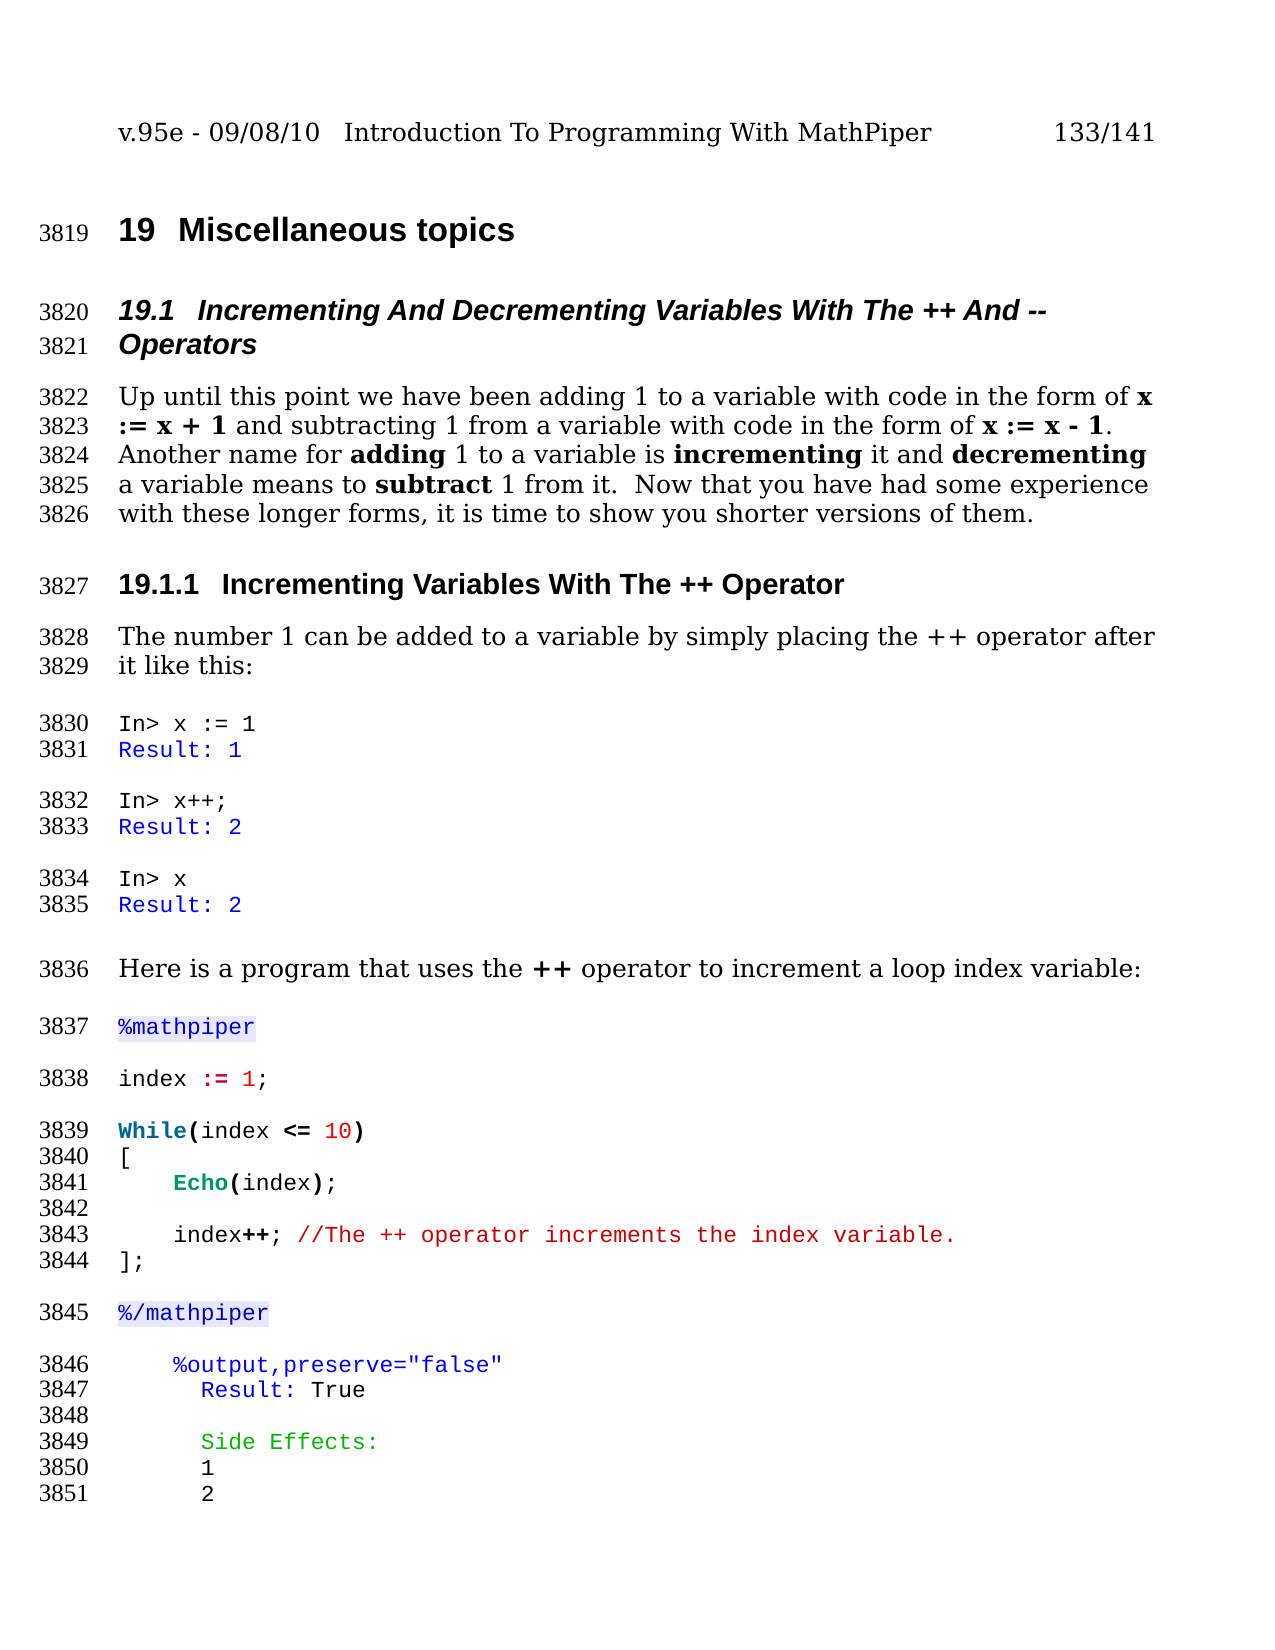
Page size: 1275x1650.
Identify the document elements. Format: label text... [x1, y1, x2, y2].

text Result: True [118, 1379, 1157, 1405]
subtitle Incrementing Variables With The ++ Operator [118, 567, 1157, 601]
text 2 [118, 1483, 1157, 1508]
text %mathpiper [118, 1016, 1157, 1042]
subtitle Miscellaneous topics [118, 210, 1157, 248]
text %output,preserve="false" [118, 1353, 1157, 1379]
text 1 [118, 1457, 1157, 1483]
text While(index <= 10) [118, 1119, 1157, 1145]
text In> x [118, 868, 1157, 893]
text The number 1 can be added to a variable by simply placing the ++ operator after it like this: [118, 622, 1157, 680]
text Result: 1 [118, 738, 1157, 764]
text Echo(index); [118, 1171, 1157, 1197]
text index := 1; [118, 1068, 1157, 1093]
text index++; //The ++ operator increments the index variable. [118, 1223, 1157, 1249]
subtitle Incrementing And Decrementing Variables With The ++ And -- Operators [118, 293, 1157, 361]
text %/mathpiper [118, 1301, 1157, 1327]
text Here is a program that uses the ++ operator to increment a loop index variable: [118, 954, 1157, 984]
text Up until this point we have been adding 1 to a variable with code in the form of x := x + 1 and subtracting 1 from a variable with code in the form of x := x - 1. Another name for adding 1 to a variable is incrementing it and decrementing a variable means to subtract 1 from it. Now that you have had some experience with these longer forms, it is time to show you shorter versions of them. [118, 381, 1157, 528]
text Result: 2 [118, 816, 1157, 842]
text ]; [118, 1249, 1157, 1275]
text In> x++; [118, 790, 1157, 816]
text In> x := 1 [118, 712, 1157, 738]
text Side Effects: [118, 1431, 1157, 1457]
text Result: 2 [118, 893, 1157, 919]
text [ [118, 1145, 1157, 1171]
